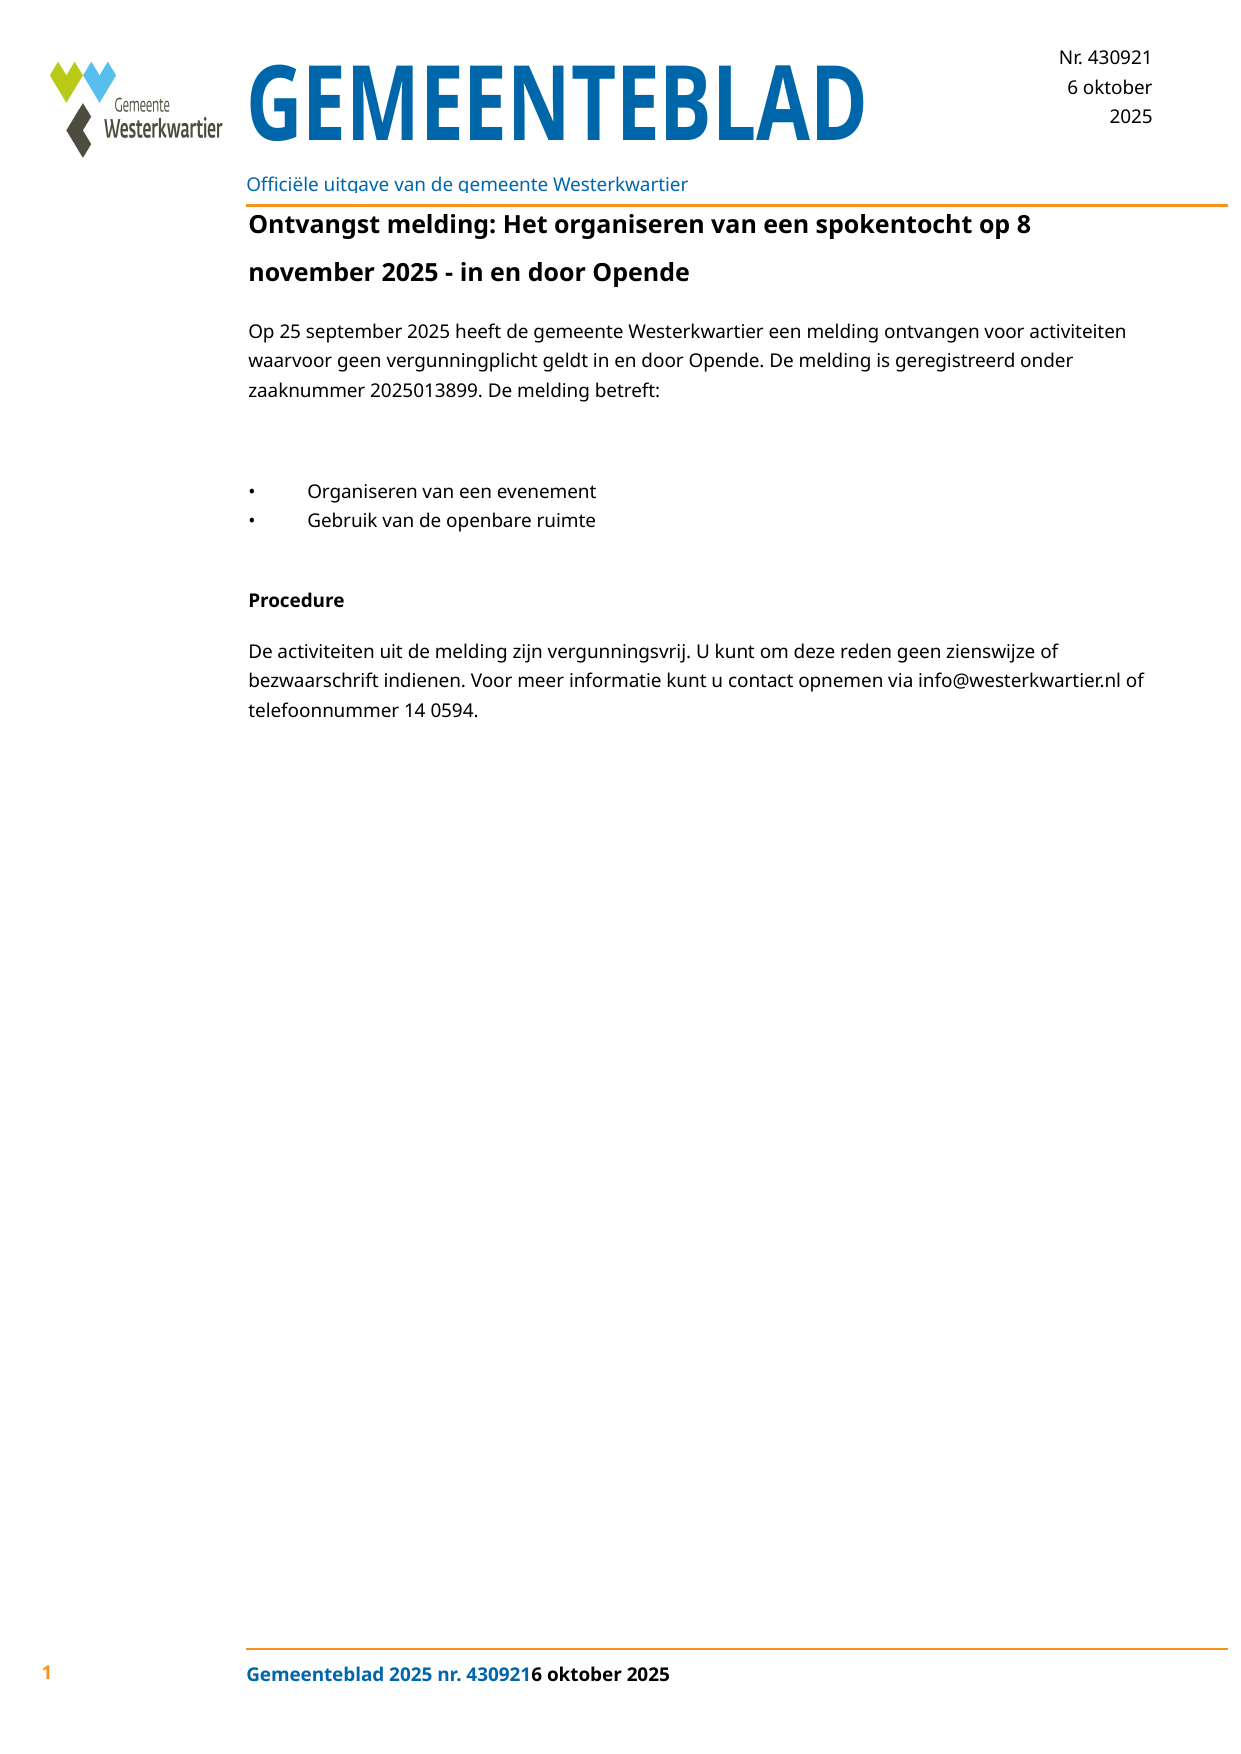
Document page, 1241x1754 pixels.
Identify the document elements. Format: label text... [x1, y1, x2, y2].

text Procedure [248, 587, 1152, 613]
list Gebruik van de openbare ruimte [248, 507, 1152, 533]
text Ontvangst melding: Het organiseren van een spokentocht op 8 november 2025 - in en door Opende [248, 207, 1152, 288]
text Op 25 september 2025 heeft de gemeente Westerkwartier een melding ontvangen voor activiteiten waarvoor geen vergunningplicht geldt in en door Opende. De melding is geregistreerd onder zaaknummer 2025013899. De melding betreft: [248, 318, 1152, 403]
picture [41, 47, 231, 172]
text De activiteiten uit de melding zijn vergunningsvrij. U kunt om deze reden geen zienswijze of bezwaarschrift indienen. Voor meer informatie kunt u contact opnemen via info@westerkwartier.nl of telefoonnummer 14 0594. [248, 638, 1152, 723]
list Organiseren van een evenement [248, 478, 1152, 504]
